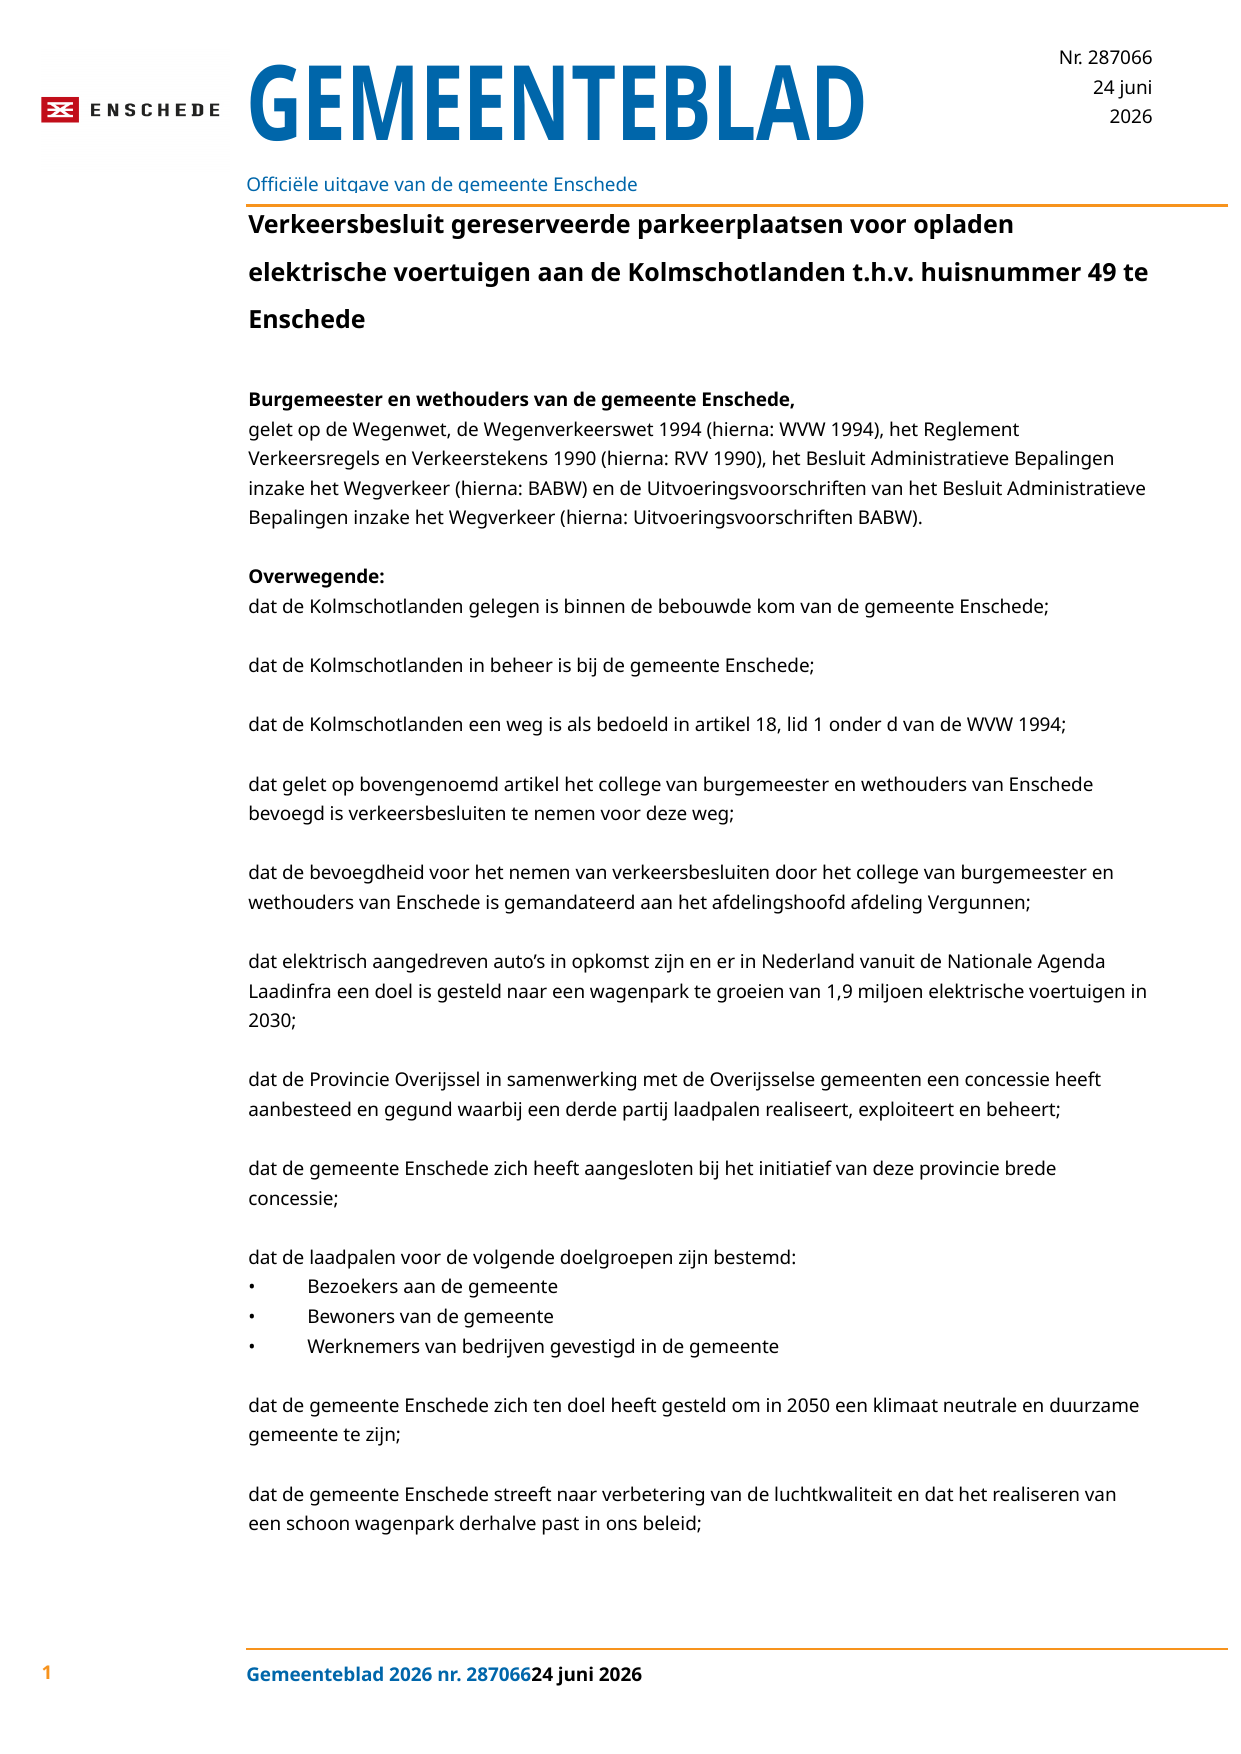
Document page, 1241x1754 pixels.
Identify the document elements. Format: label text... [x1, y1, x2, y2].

text dat de Provincie Overijssel in samenwerking met de Overijsselse gemeenten een concessie heeft aanbesteed en gegund waarbij een derde partij laadpalen realiseert, exploiteert en beheert; [248, 1067, 1152, 1122]
text dat de Kolmschotlanden gelegen is binnen de bebouwde kom van de gemeente Enschede; [248, 593, 1152, 619]
text gelet op de Wegenwet, de Wegenverkeerswet 1994 (hierna: WVW 1994), het Reglement Verkeersregels en Verkeerstekens 1990 (hierna: RVV 1990), het Besluit Administratieve Bepalingen inzake het Wegverkeer (hierna: BABW) en de Uitvoeringsvoorschriften van het Besluit Administratieve Bepalingen inzake het Wegverkeer (hierna: Uitvoeringsvoorschriften BABW). [248, 416, 1152, 530]
text dat de Kolmschotlanden een weg is als bedoeld in artikel 18, lid 1 onder d van de WVW 1994; [248, 712, 1152, 737]
picture [41, 47, 231, 172]
text dat de Kolmschotlanden in beheer is bij de gemeente Enschede; [248, 652, 1152, 678]
text Overwegende: [248, 564, 1152, 589]
text Burgemeester en wethouders van de gemeente Enschede, [248, 386, 1152, 412]
list Bezoekers aan de gemeente [248, 1274, 1152, 1299]
text dat de gemeente Enschede zich heeft aangesloten bij het initiatief van deze provincie brede concessie; [248, 1155, 1152, 1211]
text dat de laadpalen voor de volgende doelgroepen zijn bestemd: [248, 1244, 1152, 1270]
text dat de gemeente Enschede streeft naar verbetering van de luchtkwaliteit en dat het realiseren van een schoon wagenpark derhalve past in ons beleid; [248, 1481, 1152, 1536]
list Werknemers van bedrijven gevestigd in de gemeente [248, 1333, 1152, 1359]
text dat elektrisch aangedreven auto’s in opkomst zijn en er in Nederland vanuit de Nationale Agenda Laadinfra een doel is gesteld naar een wagenpark te groeien van 1,9 miljoen elektrische voertuigen in 2030; [248, 948, 1152, 1033]
text dat de gemeente Enschede zich ten doel heeft gesteld om in 2050 een klimaat neutrale en duurzame gemeente te zijn; [248, 1392, 1152, 1447]
text dat de bevoegdheid voor het nemen van verkeersbesluiten door het college van burgemeester en wethouders van Enschede is gemandateerd aan het afdelingshoofd afdeling Vergunnen; [248, 859, 1152, 915]
list Bewoners van de gemeente [248, 1303, 1152, 1329]
text Verkeersbesluit gereserveerde parkeerplaatsen voor opladen elektrische voertuigen aan de Kolmschotlanden t.h.v. huisnummer 49 te Enschede [248, 207, 1152, 336]
text dat gelet op bovengenoemd artikel het college van burgemeester en wethouders van Enschede bevoegd is verkeersbesluiten te nemen voor deze weg; [248, 771, 1152, 826]
